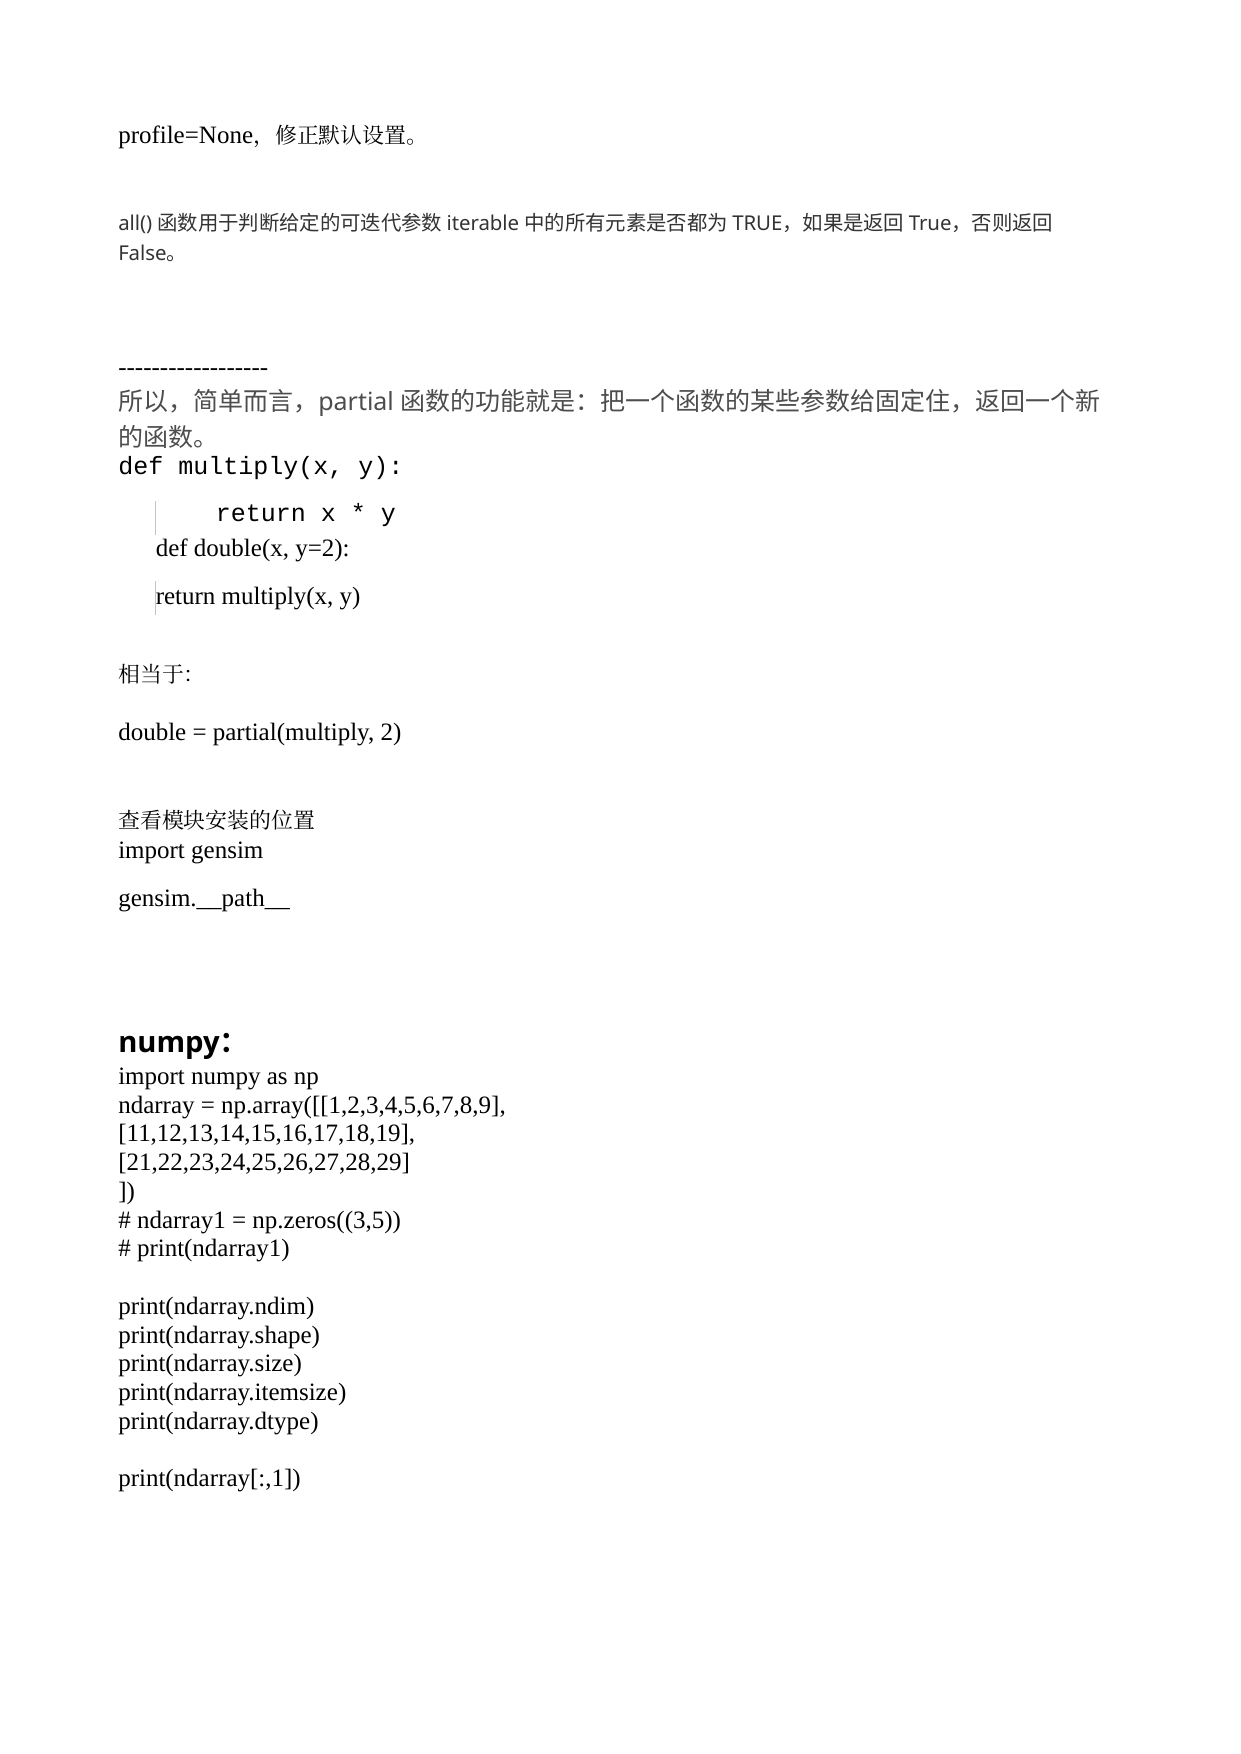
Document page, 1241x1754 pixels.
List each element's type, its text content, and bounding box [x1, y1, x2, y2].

text # ndarray1 = np.zeros((3,5)) [118, 1205, 1122, 1233]
text print(ndarray[:,1]) [118, 1463, 1122, 1492]
text # print(ndarray1) [118, 1233, 1122, 1262]
list [118, 581, 155, 615]
text 所以，简单而言，partial 函数的功能就是：把一个函数的某些参数给固定住，返回一个新的函数。 [118, 381, 1122, 453]
text ------------------ [118, 352, 1122, 381]
text 查看模块安装的位置 [118, 804, 1122, 835]
text print(ndarray.itemsize) [118, 1377, 1122, 1406]
text import gensim [118, 835, 1122, 864]
text def multiply(x, y): [118, 453, 1122, 482]
text all() 函数用于判断给定的可迭代参数 iterable 中的所有元素是否都为 TRUE，如果是返回 True，否则返回 False。 [118, 207, 1122, 266]
text print(ndarray.dtype) [118, 1406, 1122, 1435]
text return x * y def double(x, y=2): [118, 501, 1122, 562]
text gensim.__path__ [118, 883, 1122, 911]
text double = partial(multiply, 2) [118, 717, 1122, 746]
text numpy： [118, 1019, 1122, 1061]
text print(ndarray.ndim) [118, 1291, 1122, 1320]
list return multiply(x, y) [156, 581, 1122, 609]
text import numpy as np [118, 1061, 1122, 1090]
text ndarray = np.array([[1,2,3,4,5,6,7,8,9], [118, 1090, 1122, 1118]
text profile=None，修正默认设置。 [118, 118, 1122, 149]
text print(ndarray.shape) [118, 1320, 1122, 1348]
text 相当于： [118, 657, 1122, 689]
text [21,22,23,24,25,26,27,28,29] [118, 1147, 1122, 1176]
text [11,12,13,14,15,16,17,18,19], [118, 1118, 1122, 1147]
text print(ndarray.size) [118, 1348, 1122, 1377]
text ]) [118, 1176, 1122, 1205]
